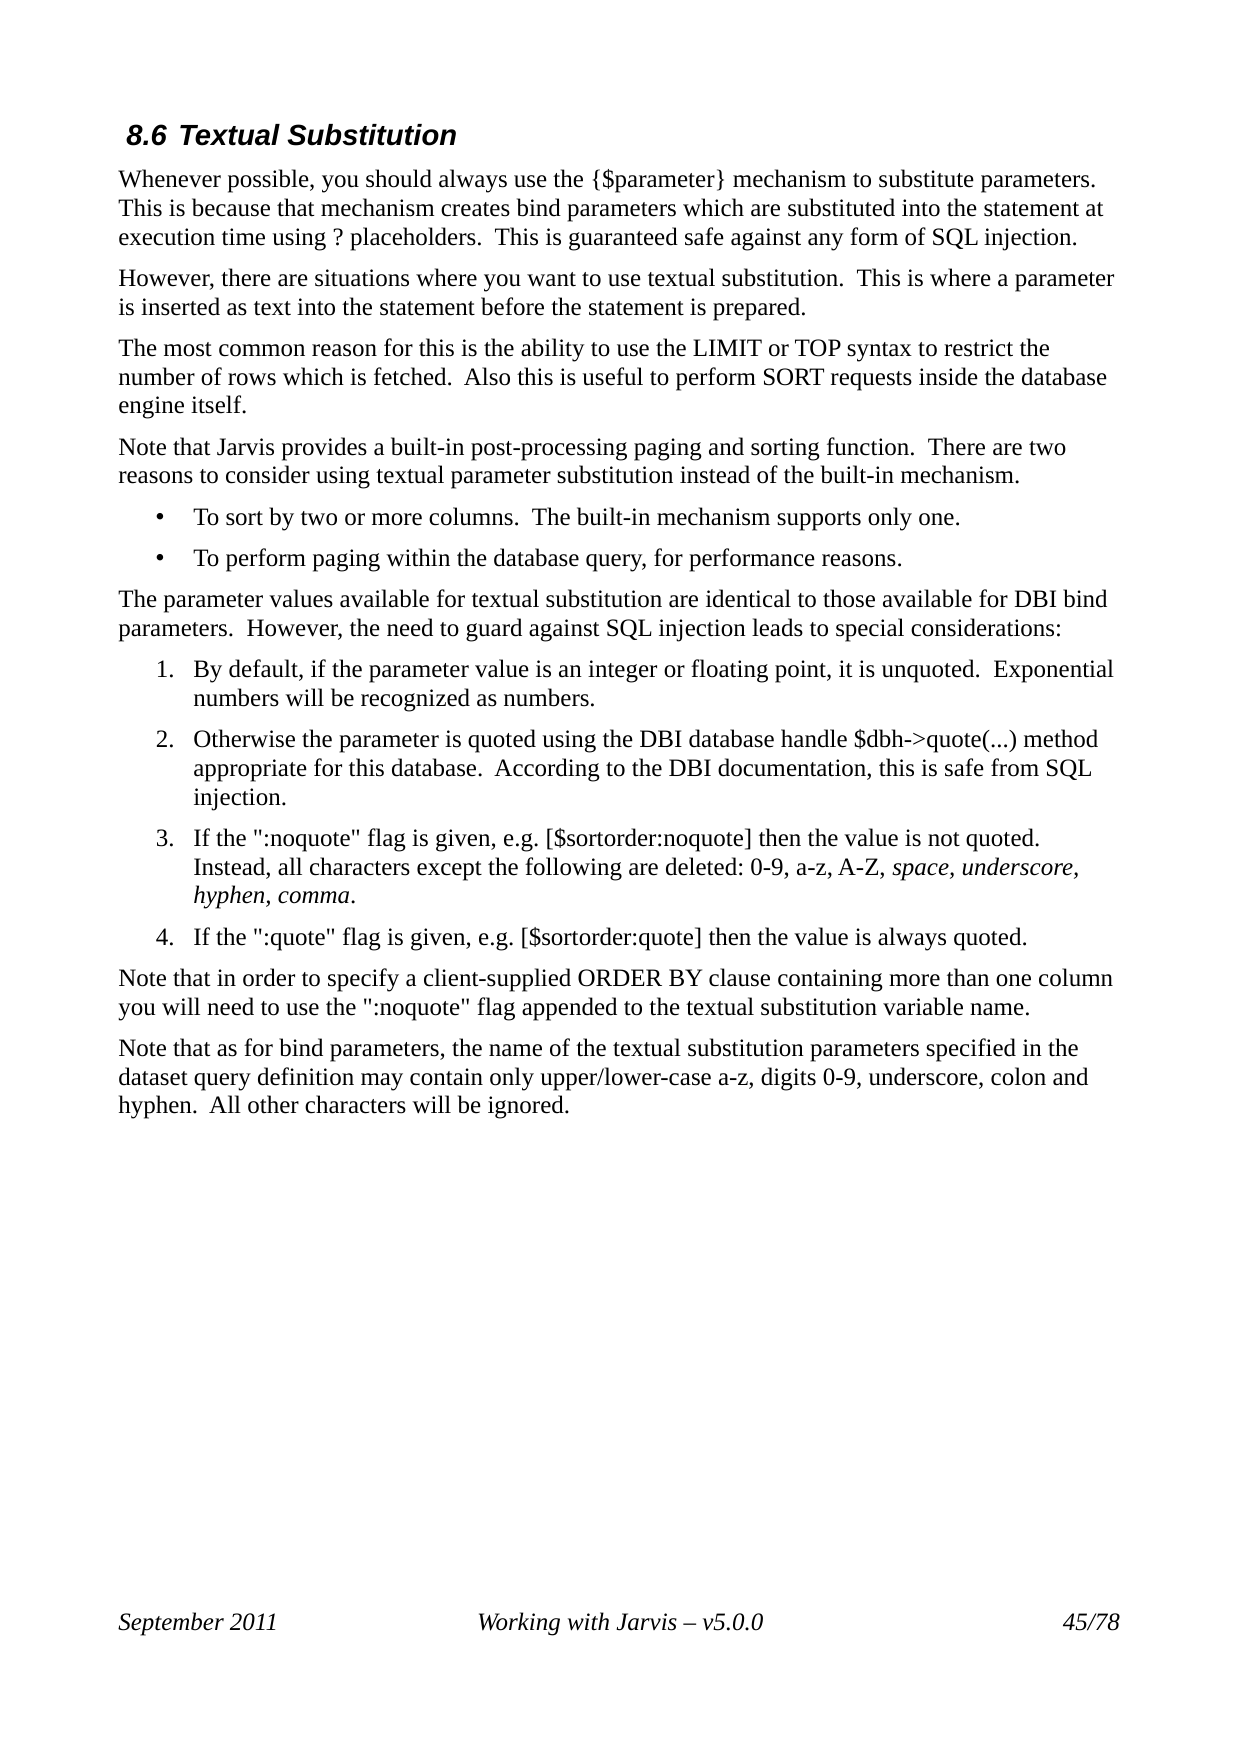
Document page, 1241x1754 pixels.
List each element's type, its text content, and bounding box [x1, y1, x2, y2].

text Note that Jarvis provides a built-in post-processing paging and sorting function. There are two reasons to consider using textual parameter substitution instead of the built-in mechanism. [118, 432, 1122, 489]
list By default, if the parameter value is an integer or floating point, it is unquoted. Exponential numbers will be recognized as numbers. [156, 654, 1122, 712]
subtitle Textual Substitution [118, 118, 1122, 152]
text The most common reason for this is the ability to use the LIMIT or TOP syntax to restrict the number of rows which is fetched. Also this is useful to perform SORT requests inside the database engine itself. [118, 333, 1122, 419]
text Note that as for bind parameters, the name of the textual substitution parameters specified in the dataset query definition may contain only upper/lower-case a-z, digits 0-9, underscore, colon and hyphen. All other characters will be ignored. [118, 1033, 1122, 1119]
text However, there are situations where you want to use textual substitution. This is where a parameter is inserted as text into the statement before the statement is prepared. [118, 263, 1122, 320]
list To sort by two or more columns. The built-in mechanism supports only one. [156, 502, 1122, 530]
list If the ":quote" flag is given, e.g. [$sortorder:quote] then the value is always quoted. [156, 922, 1122, 950]
text Whenever possible, you should always use the {$parameter} mechanism to substitute parameters. This is because that mechanism creates bind parameters which are substituted into the statement at execution time using ? placeholders. This is guaranteed safe against any form of SQL injection. [118, 164, 1122, 250]
text Note that in order to specify a client-supplied ORDER BY clause containing more than one column you will need to use the ":noquote" flag appended to the textual substitution variable name. [118, 963, 1122, 1020]
list Otherwise the parameter is quoted using the DBI database handle $dbh->quote(...) method appropriate for this database. According to the DBI documentation, this is safe from SQL injection. [156, 724, 1122, 810]
text The parameter values available for textual substitution are identical to those available for DBI bind parameters. However, the need to guard against SQL injection leads to special considerations: [118, 584, 1122, 642]
list If the ":noquote" flag is given, e.g. [$sortorder:noquote] then the value is not quoted. Instead, all characters except the following are deleted: 0-9, a-z, A-Z, space, underscore, hyphen, comma. [156, 823, 1122, 909]
list To perform paging within the database query, for performance reasons. [156, 543, 1122, 572]
